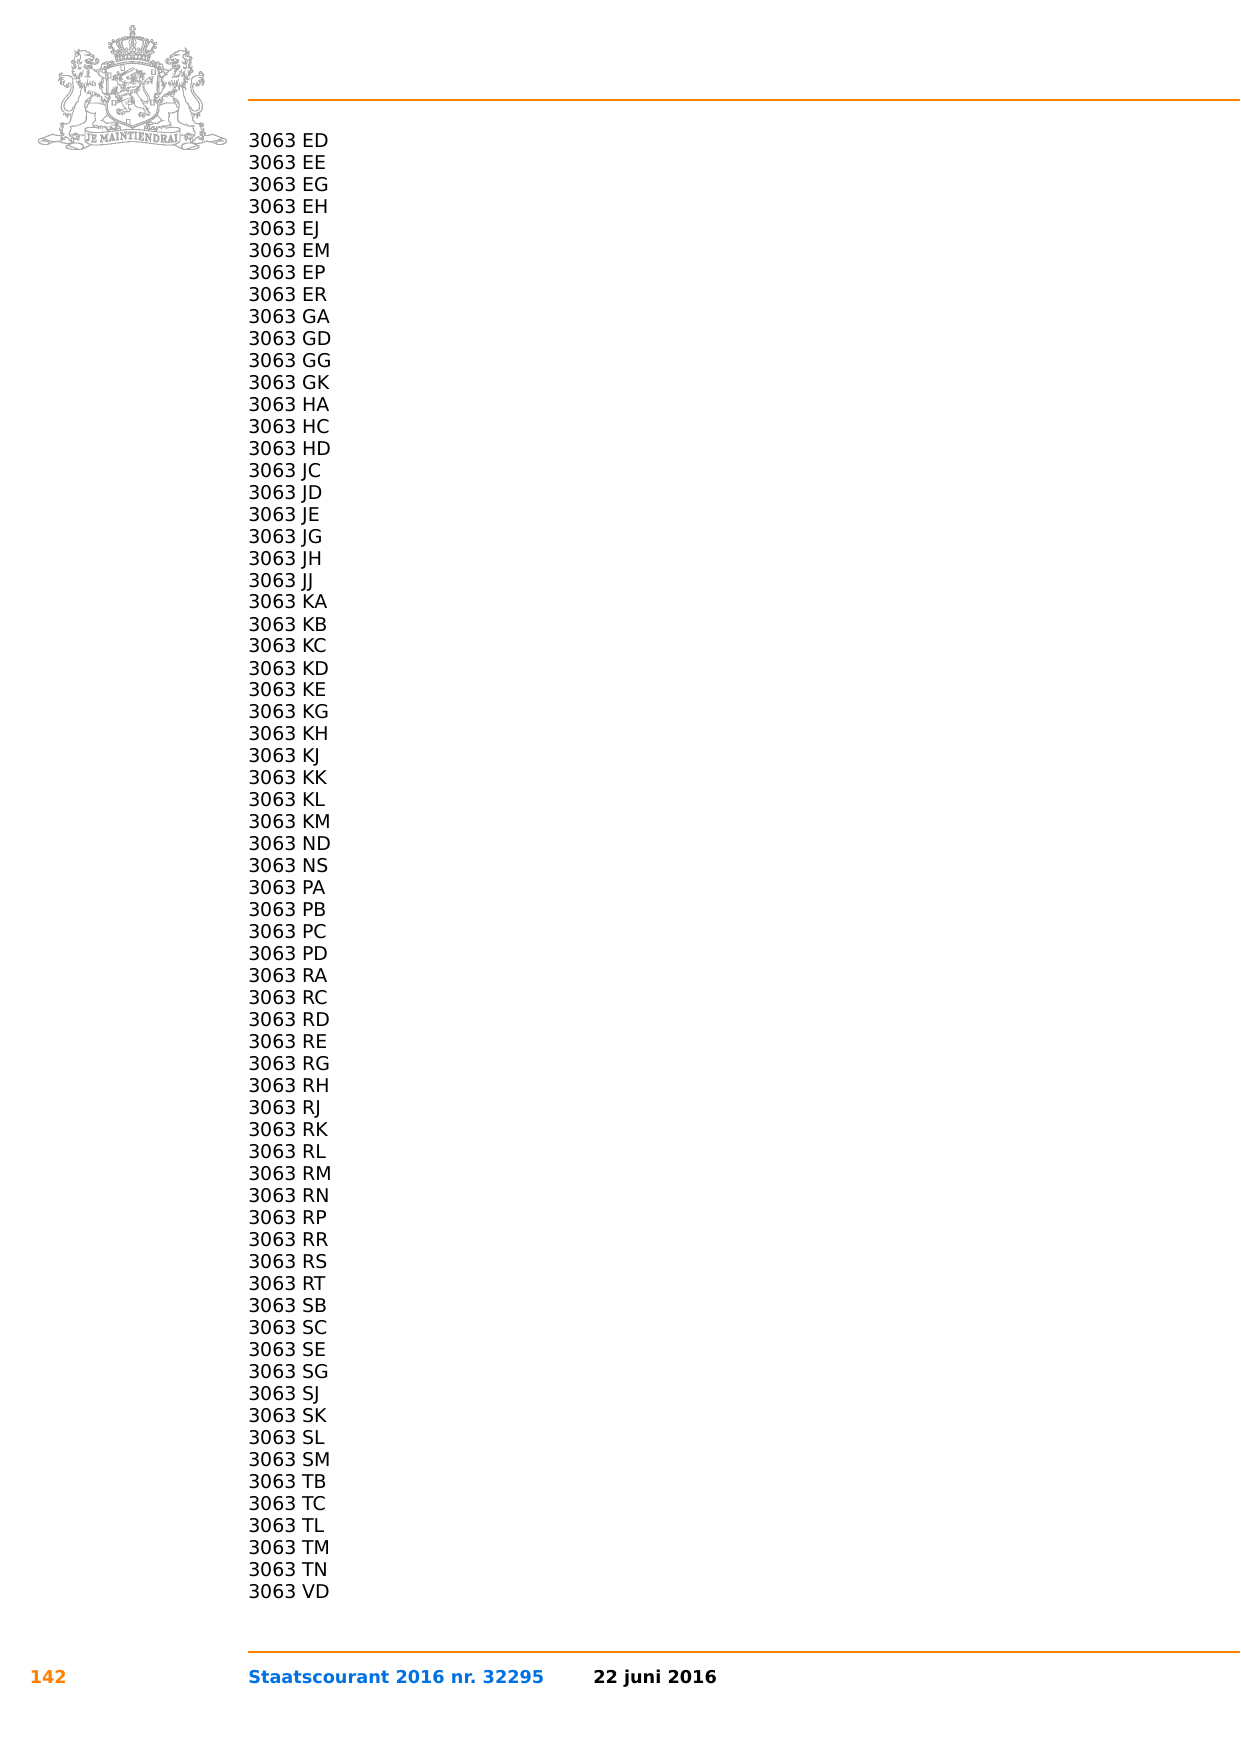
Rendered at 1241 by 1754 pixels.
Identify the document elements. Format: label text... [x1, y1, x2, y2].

text 3063 JD [248, 482, 1163, 503]
text 3063 ER [248, 284, 1163, 306]
text 3063 EE [248, 152, 1163, 174]
text 3063 RT [248, 1273, 1163, 1295]
text 3063 TN [248, 1558, 1163, 1581]
text 3063 RS [248, 1251, 1163, 1273]
text 3063 GK [248, 372, 1163, 394]
text 3063 RC [248, 987, 1163, 1009]
text 3063 RA [248, 965, 1163, 987]
text 3063 TC [248, 1493, 1163, 1514]
text 3063 GG [248, 350, 1163, 372]
text 3063 KH [248, 723, 1163, 745]
text 3063 KL [248, 789, 1163, 811]
text 3063 JJ [248, 569, 1163, 591]
text 3063 KG [248, 701, 1163, 723]
text 3063 ED [248, 130, 1163, 152]
text 3063 RN [248, 1185, 1163, 1207]
text 3063 SM [248, 1449, 1163, 1471]
text 3063 EP [248, 262, 1163, 284]
text 3063 PA [248, 877, 1163, 899]
text 3063 RP [248, 1207, 1163, 1229]
text 3063 JG [248, 526, 1163, 547]
text 3063 RE [248, 1031, 1163, 1053]
text 3063 JE [248, 503, 1163, 526]
text 3063 NS [248, 855, 1163, 877]
text 3063 EJ [248, 218, 1163, 240]
text 3063 SC [248, 1317, 1163, 1339]
text 3063 KM [248, 811, 1163, 833]
text 3063 RM [248, 1163, 1163, 1185]
text 3063 TM [248, 1537, 1163, 1558]
text 3063 EM [248, 240, 1163, 262]
text 3063 SB [248, 1295, 1163, 1317]
text 3063 RJ [248, 1097, 1163, 1119]
text 3063 EG [248, 174, 1163, 196]
text 3063 RL [248, 1141, 1163, 1163]
text 3063 PC [248, 921, 1163, 943]
text 3063 KE [248, 679, 1163, 701]
text 3063 GA [248, 306, 1163, 328]
text 3063 TB [248, 1471, 1163, 1493]
text 3063 KD [248, 657, 1163, 679]
text 3063 RH [248, 1075, 1163, 1097]
text 3063 SE [248, 1339, 1163, 1361]
text 3063 SK [248, 1405, 1163, 1427]
text 3063 RR [248, 1229, 1163, 1251]
text 3063 PD [248, 943, 1163, 965]
text 3063 VD [248, 1581, 1163, 1602]
text 3063 JH [248, 547, 1163, 569]
text 3063 HA [248, 394, 1163, 416]
text 3063 TL [248, 1514, 1163, 1537]
text 3063 RD [248, 1009, 1163, 1031]
text 3063 KK [248, 767, 1163, 789]
text 3063 HC [248, 416, 1163, 438]
text 3063 KJ [248, 745, 1163, 767]
text 3063 KB [248, 613, 1163, 635]
picture [38, 25, 227, 150]
text 3063 EH [248, 196, 1163, 218]
text 3063 KA [248, 591, 1163, 613]
text 3063 JC [248, 459, 1163, 482]
text 3063 SG [248, 1361, 1163, 1383]
text 3063 SJ [248, 1383, 1163, 1405]
text 3063 ND [248, 833, 1163, 855]
text 3063 PB [248, 899, 1163, 921]
text 3063 RK [248, 1119, 1163, 1141]
text 3063 GD [248, 328, 1163, 350]
text 3063 RG [248, 1053, 1163, 1075]
text 3063 SL [248, 1427, 1163, 1449]
text 3063 KC [248, 635, 1163, 657]
text 3063 HD [248, 438, 1163, 459]
